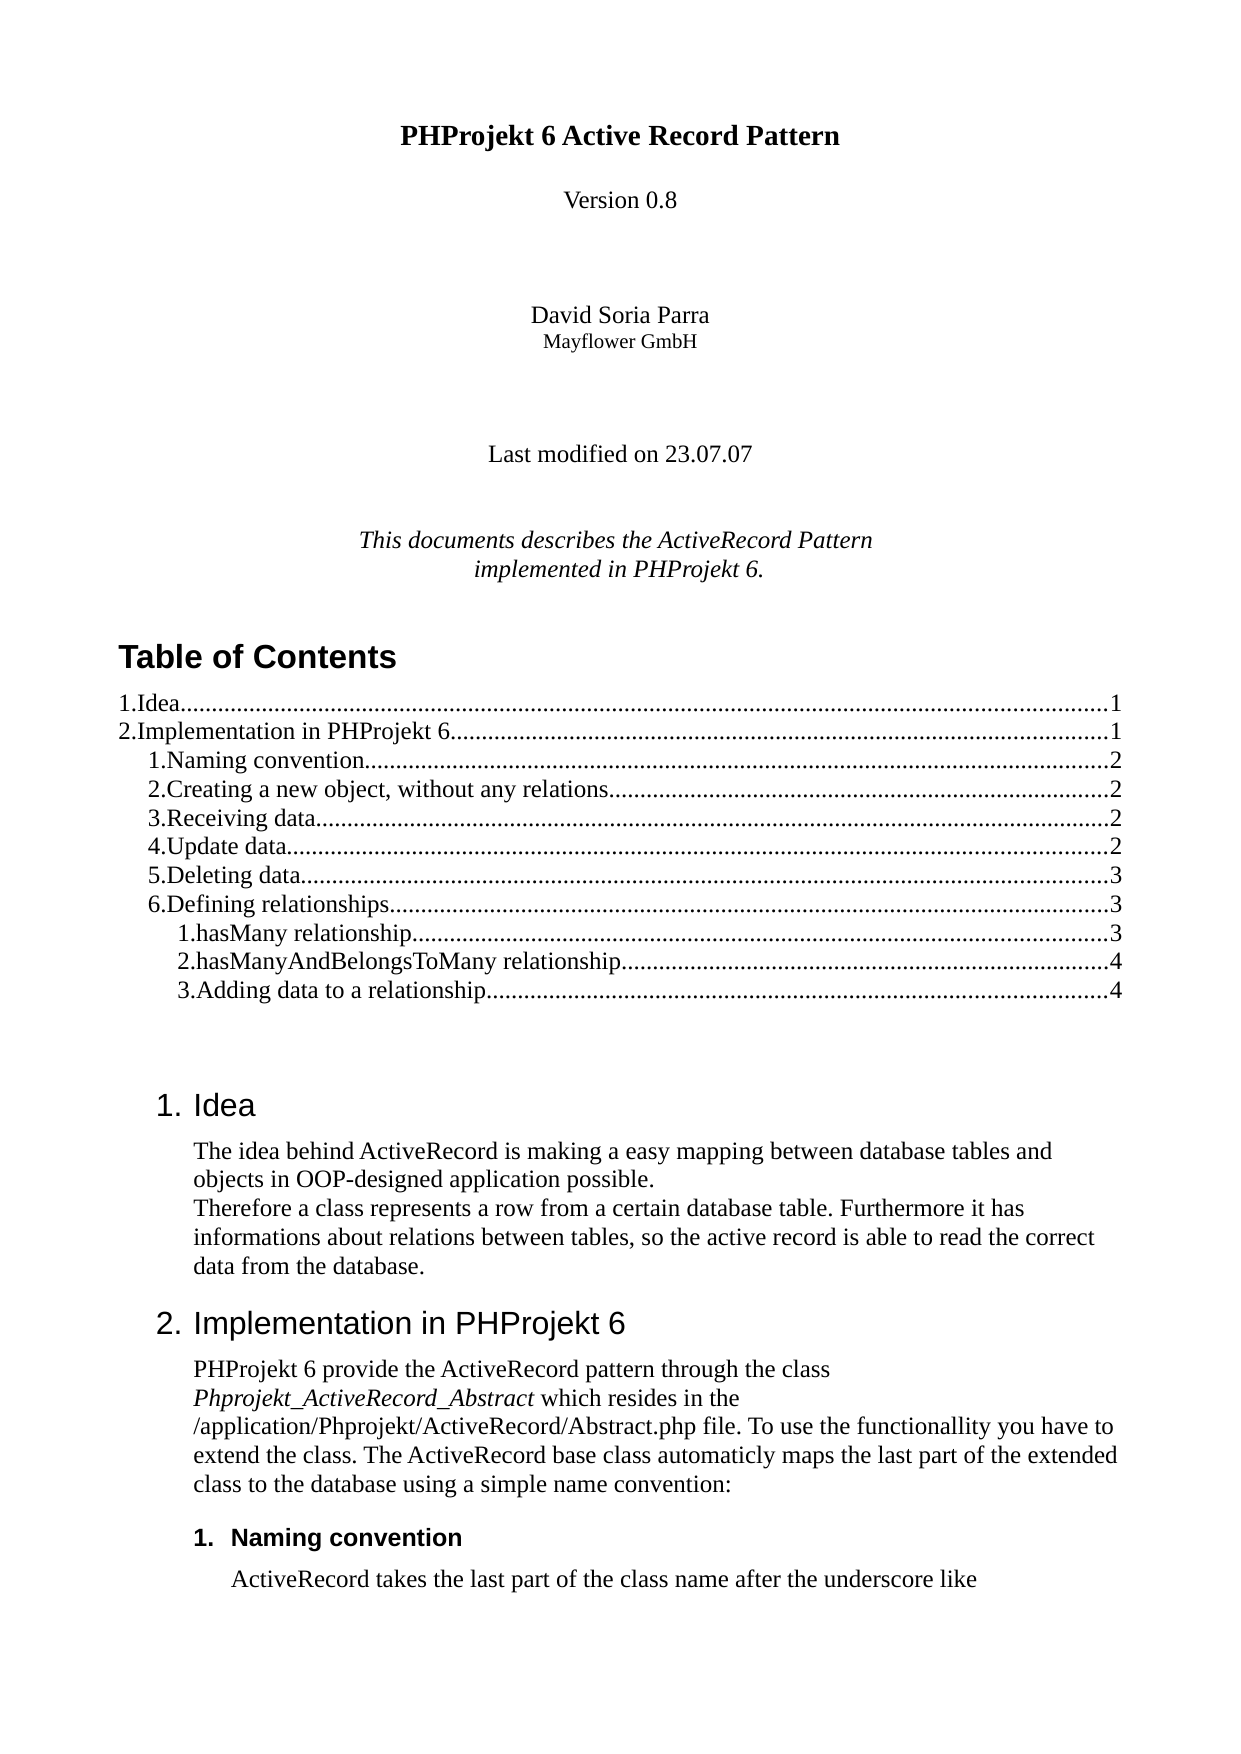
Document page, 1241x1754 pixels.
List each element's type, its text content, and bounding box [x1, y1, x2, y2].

text This documents describes the ActiveRecord Pattern [118, 526, 1122, 554]
text 1.Naming convention 2 [148, 745, 1122, 774]
text 2.hasManyAndBelongsToMany relationship 4 [177, 946, 1122, 975]
text 3.Adding data to a relationship 4 [177, 975, 1122, 1004]
text Mayflower GmbH [118, 329, 1122, 353]
text Last modified on 23.07.07 [118, 439, 1122, 468]
text Version 0.8 [118, 185, 1122, 214]
text 1.Idea 1 [118, 688, 1122, 716]
text 3.Receiving data 2 [148, 803, 1122, 831]
text 4.Update data 2 [148, 831, 1122, 860]
subtitle Table of Contents [118, 637, 1122, 675]
text 6.Defining relationships 3 [148, 889, 1122, 918]
subtitle Idea [156, 1086, 1122, 1123]
subtitle Implementation in PHProjekt 6 [156, 1304, 1122, 1341]
text 2.Implementation in PHProjekt 6 1 [118, 716, 1122, 745]
text 5.Deleting data 3 [148, 860, 1122, 889]
text 1.hasMany relationship 3 [177, 918, 1122, 946]
list The idea behind ActiveRecord is making a easy mapping between database tables and objects in OOP-designed application possible. [156, 1136, 1122, 1193]
list PHProjekt 6 provide the ActiveRecord pattern through the class Phprojekt_ActiveRecord_Abstract which resides in the /application/Phprojekt/ActiveRecord/Abstract.php file. To use the functionallity you have to extend the class. The ActiveRecord base class automaticly maps the last part of the extended class to the database using a simple name convention: [156, 1354, 1122, 1498]
text PHProjekt 6 Active Record Pattern [118, 118, 1122, 152]
list Therefore a class represents a row from a certain database table. Furthermore it has informations about relations between tables, so the active record is able to read the correct data from the database. [156, 1193, 1122, 1279]
list ActiveRecord takes the last part of the class name after the underscore like [193, 1564, 1122, 1593]
subtitle Naming convention [193, 1523, 1122, 1551]
text 2.Creating a new object, without any relations 2 [148, 774, 1122, 803]
text implemented in PHProjekt 6. [118, 554, 1122, 583]
text David Soria Parra [118, 300, 1122, 329]
